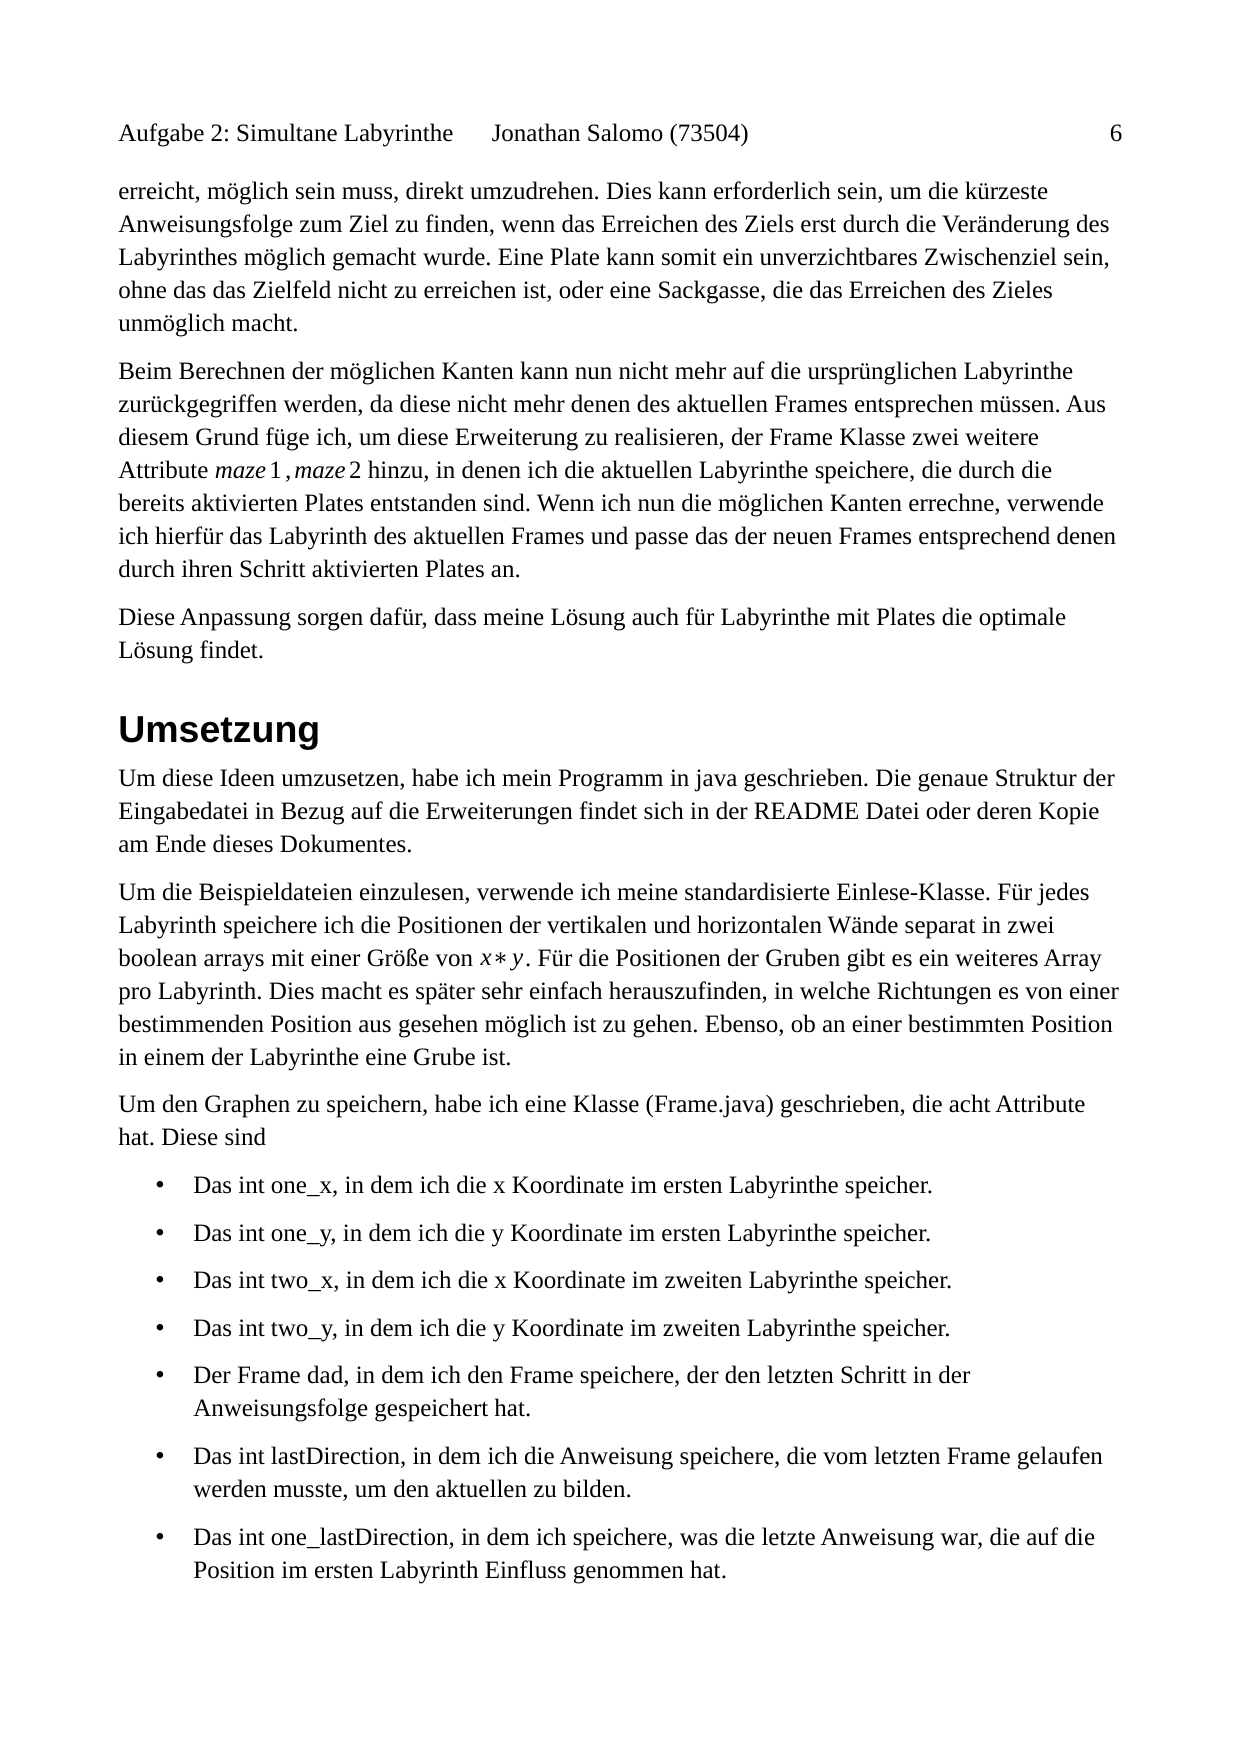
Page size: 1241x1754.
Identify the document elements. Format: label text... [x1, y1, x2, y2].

text Um die Beispieldateien einzulesen, verwende ich meine standardisierte Einlese-Klasse. Für jedes Labyrinth speichere ich die Positionen der vertikalen und horizontalen Wände separat in zwei boolean arrays mit einer Größe von . Für die Positionen der Gruben gibt es ein weiteres Array pro Labyrinth. Dies macht es später sehr einfach herauszufinden, in welche Richtungen es von einer bestimmenden Position aus gesehen möglich ist zu gehen. Ebenso, ob an einer bestimmten Position in einem der Labyrinthe eine Grube ist. [118, 877, 1122, 1071]
text erreicht, möglich sein muss, direkt umzudrehen. Dies kann erforderlich sein, um die kürzeste Anweisungsfolge zum Ziel zu finden, wenn das Erreichen des Ziels erst durch die Veränderung des Labyrinthes möglich gemacht wurde. Eine Plate kann somit ein unverzichtbares Zwischenziel sein, ohne das das Zielfeld nicht zu erreichen ist, oder eine Sackgasse, die das Erreichen des Zieles unmöglich macht. [118, 176, 1122, 337]
text Beim Berechnen der möglichen Kanten kann nun nicht mehr auf die ursprünglichen Labyrinthe zurückgegriffen werden, da diese nicht mehr denen des aktuellen Frames entsprechen müssen. Aus diesem Grund füge ich, um diese Erweiterung zu realisieren, der Frame Klasse zwei weitere Attribute hinzu, in denen ich die aktuellen Labyrinthe speichere, die durch die bereits aktivierten Plates entstanden sind. Wenn ich nun die möglichen Kanten errechne, verwende ich hierfür das Labyrinth des aktuellen Frames und passe das der neuen Frames entsprechend denen durch ihren Schritt aktivierten Plates an. [118, 356, 1122, 583]
text Um diese Ideen umzusetzen, habe ich mein Programm in java geschrieben. Die genaue Struktur der Eingabedatei in Bezug auf die Erweiterungen findet sich in der README Datei oder deren Kopie am Ende dieses Dokumentes. [118, 763, 1122, 858]
list Das int two_y, in dem ich die y Koordinate im zweiten Labyrinthe speicher. [156, 1313, 1122, 1342]
list Das int two_x, in dem ich die x Koordinate im zweiten Labyrinthe speicher. [156, 1265, 1122, 1294]
list Das int one_lastDirection, in dem ich speichere, was die letzte Anweisung war, die auf die Position im ersten Labyrinth Einfluss genommen hat. [156, 1522, 1122, 1583]
text Um den Graphen zu speichern, habe ich eine Klasse (Frame.java) geschrieben, die acht Attribute hat. Diese sind [118, 1089, 1122, 1151]
list Das int one_x, in dem ich die x Koordinate im ersten Labyrinthe speicher. [156, 1170, 1122, 1199]
list Der Frame dad, in dem ich den Frame speichere, der den letzten Schritt in der Anweisungsfolge gespeichert hat. [156, 1360, 1122, 1422]
subtitle Umsetzung [118, 707, 1122, 751]
list Das int one_y, in dem ich die y Koordinate im ersten Labyrinthe speicher. [156, 1218, 1122, 1246]
text Diese Anpassung sorgen dafür, dass meine Lösung auch für Labyrinthe mit Plates die optimale Lösung findet. [118, 602, 1122, 663]
list Das int lastDirection, in dem ich die Anweisung speichere, die vom letzten Frame gelaufen werden musste, um den aktuellen zu bilden. [156, 1441, 1122, 1503]
